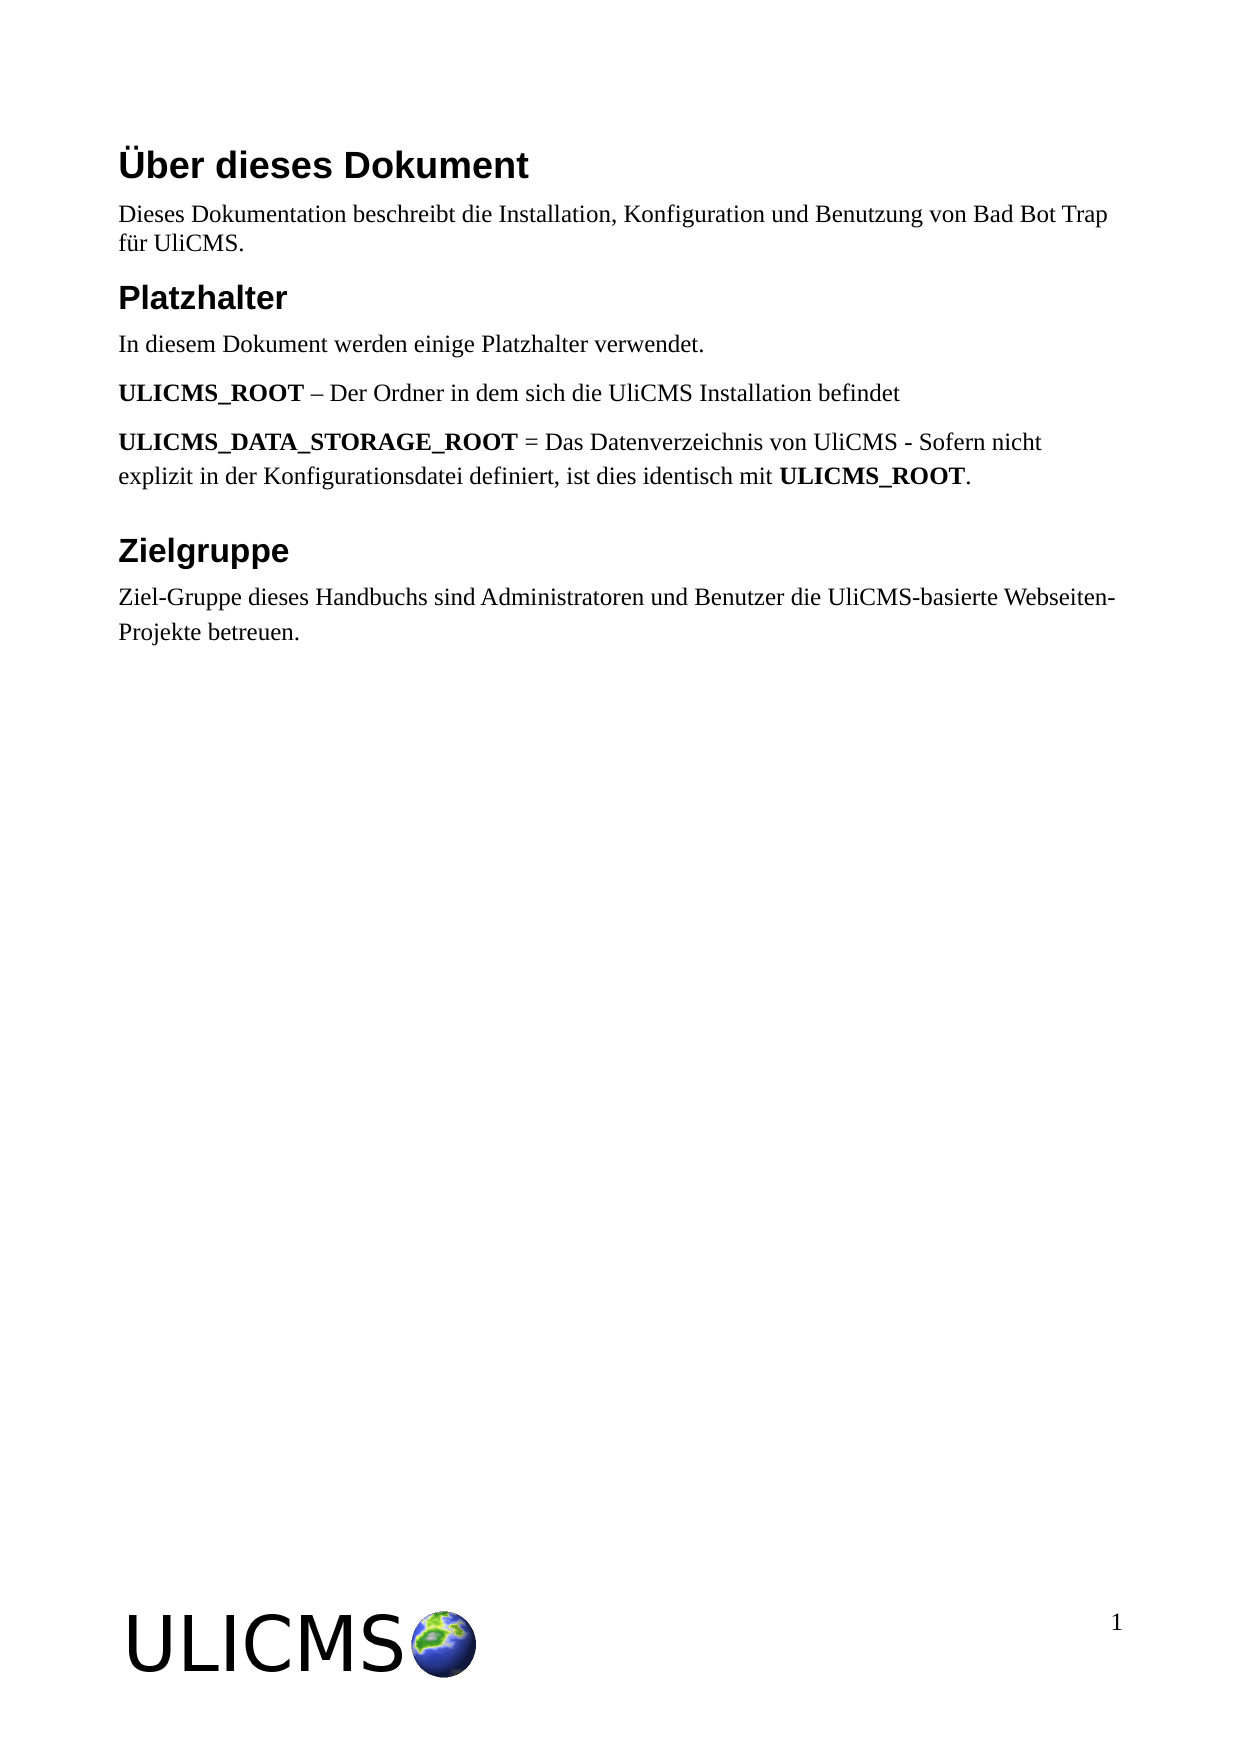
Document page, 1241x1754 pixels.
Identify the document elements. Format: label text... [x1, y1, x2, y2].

text Ziel-Gruppe dieses Handbuchs sind Administratoren und Benutzer die UliCMS-basierte Webseiten-Projekte betreuen. [118, 582, 1123, 646]
text ULICMS_ROOT – Der Ordner in dem sich die UliCMS Installation befindet [118, 378, 1123, 407]
subtitle Zielgruppe [118, 531, 1123, 570]
subtitle Über dieses Dokument [118, 143, 1123, 187]
text ULICMS_DATA_STORAGE_ROOT = Das Datenverzeichnis von UliCMS - Sofern nicht explizit in der Konfigurationsdatei definiert, ist dies identisch mit ULICMS_ROOT. [118, 427, 1123, 490]
picture [118, 1607, 479, 1681]
text In diesem Dokument werden einige Platzhalter verwendet. [118, 329, 1123, 357]
text Dieses Dokumentation beschreibt die Installation, Konfiguration und Benutzung von Bad Bot Trap für UliCMS. [118, 199, 1123, 257]
subtitle Platzhalter [118, 278, 1123, 316]
